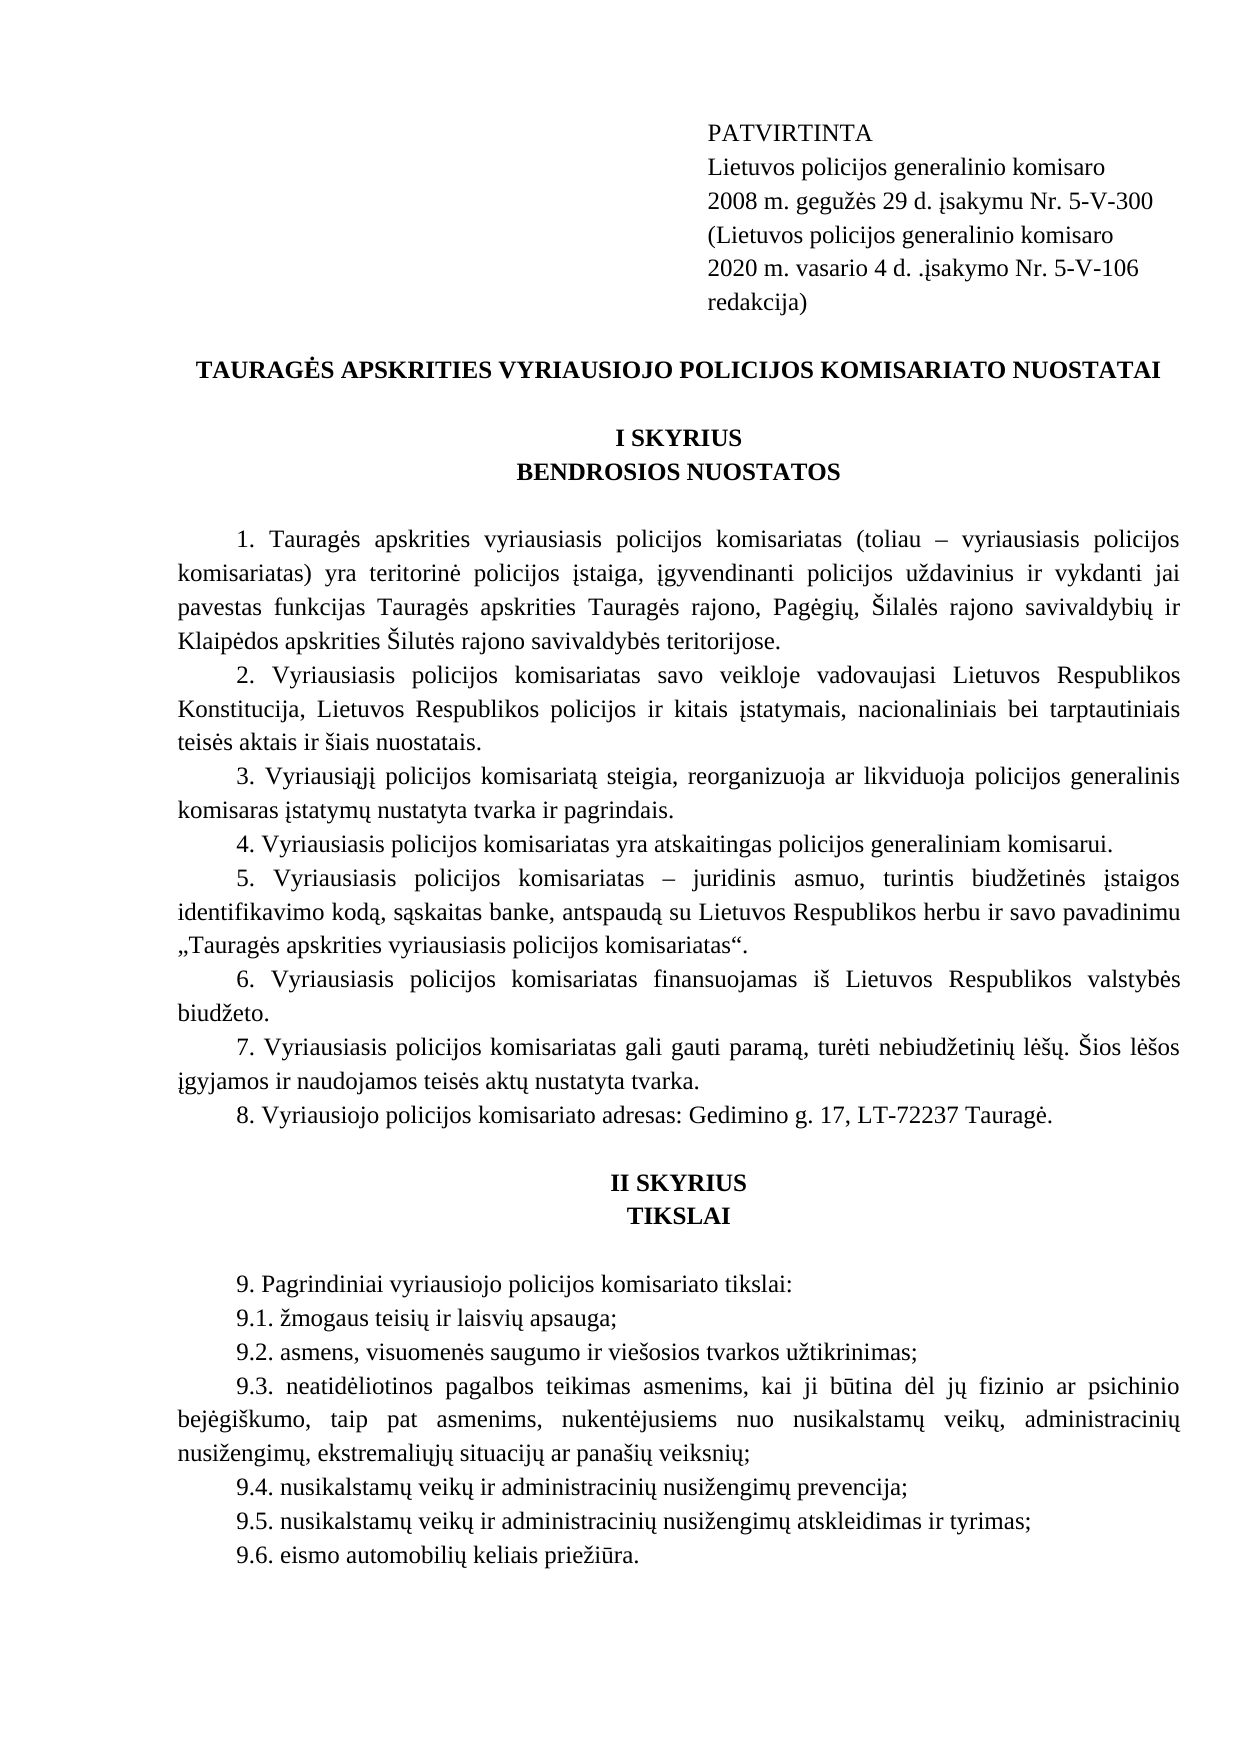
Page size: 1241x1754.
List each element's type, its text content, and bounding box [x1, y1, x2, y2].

text 9.3. neatidėliotinos pagalbos teikimas asmenims, kai ji būtina dėl jų fizinio ar psichinio bejėgiškumo, taip pat asmenims, nukentėjusiems nuo nusikalstamų veikų, administracinių nusižengimų, ekstremaliųjų situacijų ar panašių veiksnių; [177, 1371, 1181, 1467]
text Lietuvos policijos generalinio komisaro [707, 152, 1181, 181]
text 9.4. nusikalstamų veikų ir administracinių nusižengimų prevencija; [177, 1472, 1181, 1501]
text 9.5. nusikalstamų veikų ir administracinių nusižengimų atskleidimas ir tyrimas; [177, 1506, 1181, 1535]
text 5. Vyriausiasis policijos komisariatas – juridinis asmuo, turintis biudžetinės įstaigos identifikavimo kodą, sąskaitas banke, antspaudą su Lietuvos Respublikos herbu ir savo pavadinimu „Tauragės apskrities vyriausiasis policijos komisariatas“. [177, 863, 1181, 959]
text PATVIRTINTA [707, 118, 1181, 147]
text I SKYRIUS [176, 423, 1181, 452]
text 2008 m. gegužės 29 d. įsakymu Nr. 5-V-300 [707, 186, 1181, 214]
text II SKYRIUS [176, 1168, 1181, 1196]
text 2. Vyriausiasis policijos komisariatas savo veikloje vadovaujasi Lietuvos Respublikos Konstitucija, Lietuvos Respublikos policijos ir kitais įstatymais, nacionaliniais bei tarptautiniais teisės aktais ir šiais nuostatais. [177, 660, 1181, 756]
text 9.2. asmens, visuomenės saugumo ir viešosios tvarkos užtikrinimas; [177, 1337, 1181, 1366]
text 1. Tauragės apskrities vyriausiasis policijos komisariatas (toliau – vyriausiasis policijos komisariatas) yra teritorinė policijos įstaiga, įgyvendinanti policijos uždavinius ir vykdanti jai pavestas funkcijas Tauragės apskrities Tauragės rajono, Pagėgių, Šilalės rajono savivaldybių ir Klaipėdos apskrities Šilutės rajono savivaldybės teritorijose. [177, 524, 1181, 655]
text 8. Vyriausiojo policijos komisariato adresas: Gedimino g. 17, LT-72237 Tauragė. [177, 1100, 1181, 1129]
text TIKSLAI [176, 1201, 1181, 1230]
text 4. Vyriausiasis policijos komisariatas yra atskaitingas policijos generaliniam komisarui. [177, 829, 1181, 858]
text 9.6. eismo automobilių keliais priežiūra. [177, 1540, 1181, 1569]
text 2020 m. vasario 4 d. .įsakymo Nr. 5-V-106 [707, 253, 1181, 282]
text (Lietuvos policijos generalinio komisaro [707, 220, 1181, 248]
text 9.1. žmogaus teisių ir laisvių apsauga; [177, 1303, 1181, 1332]
text TAURAGĖS APSKRITIES VYRIAUSIOJO POLICIJOS KOMISARIATO NUOSTATAI [176, 355, 1181, 384]
text 7. Vyriausiasis policijos komisariatas gali gauti paramą, turėti nebiudžetinių lėšų. Šios lėšos įgyjamos ir naudojamos teisės aktų nustatyta tvarka. [177, 1032, 1181, 1095]
text redakcija) [707, 287, 1181, 316]
text 3. Vyriausiąjį policijos komisariatą steigia, reorganizuoja ar likviduoja policijos generalinis komisaras įstatymų nustatyta tvarka ir pagrindais. [177, 761, 1181, 824]
text 6. Vyriausiasis policijos komisariatas finansuojamas iš Lietuvos Respublikos valstybės biudžeto. [177, 964, 1181, 1027]
text 9. Pagrindiniai vyriausiojo policijos komisariato tikslai: [177, 1269, 1181, 1298]
text BENDROSIOS NUOSTATOS [176, 457, 1181, 485]
